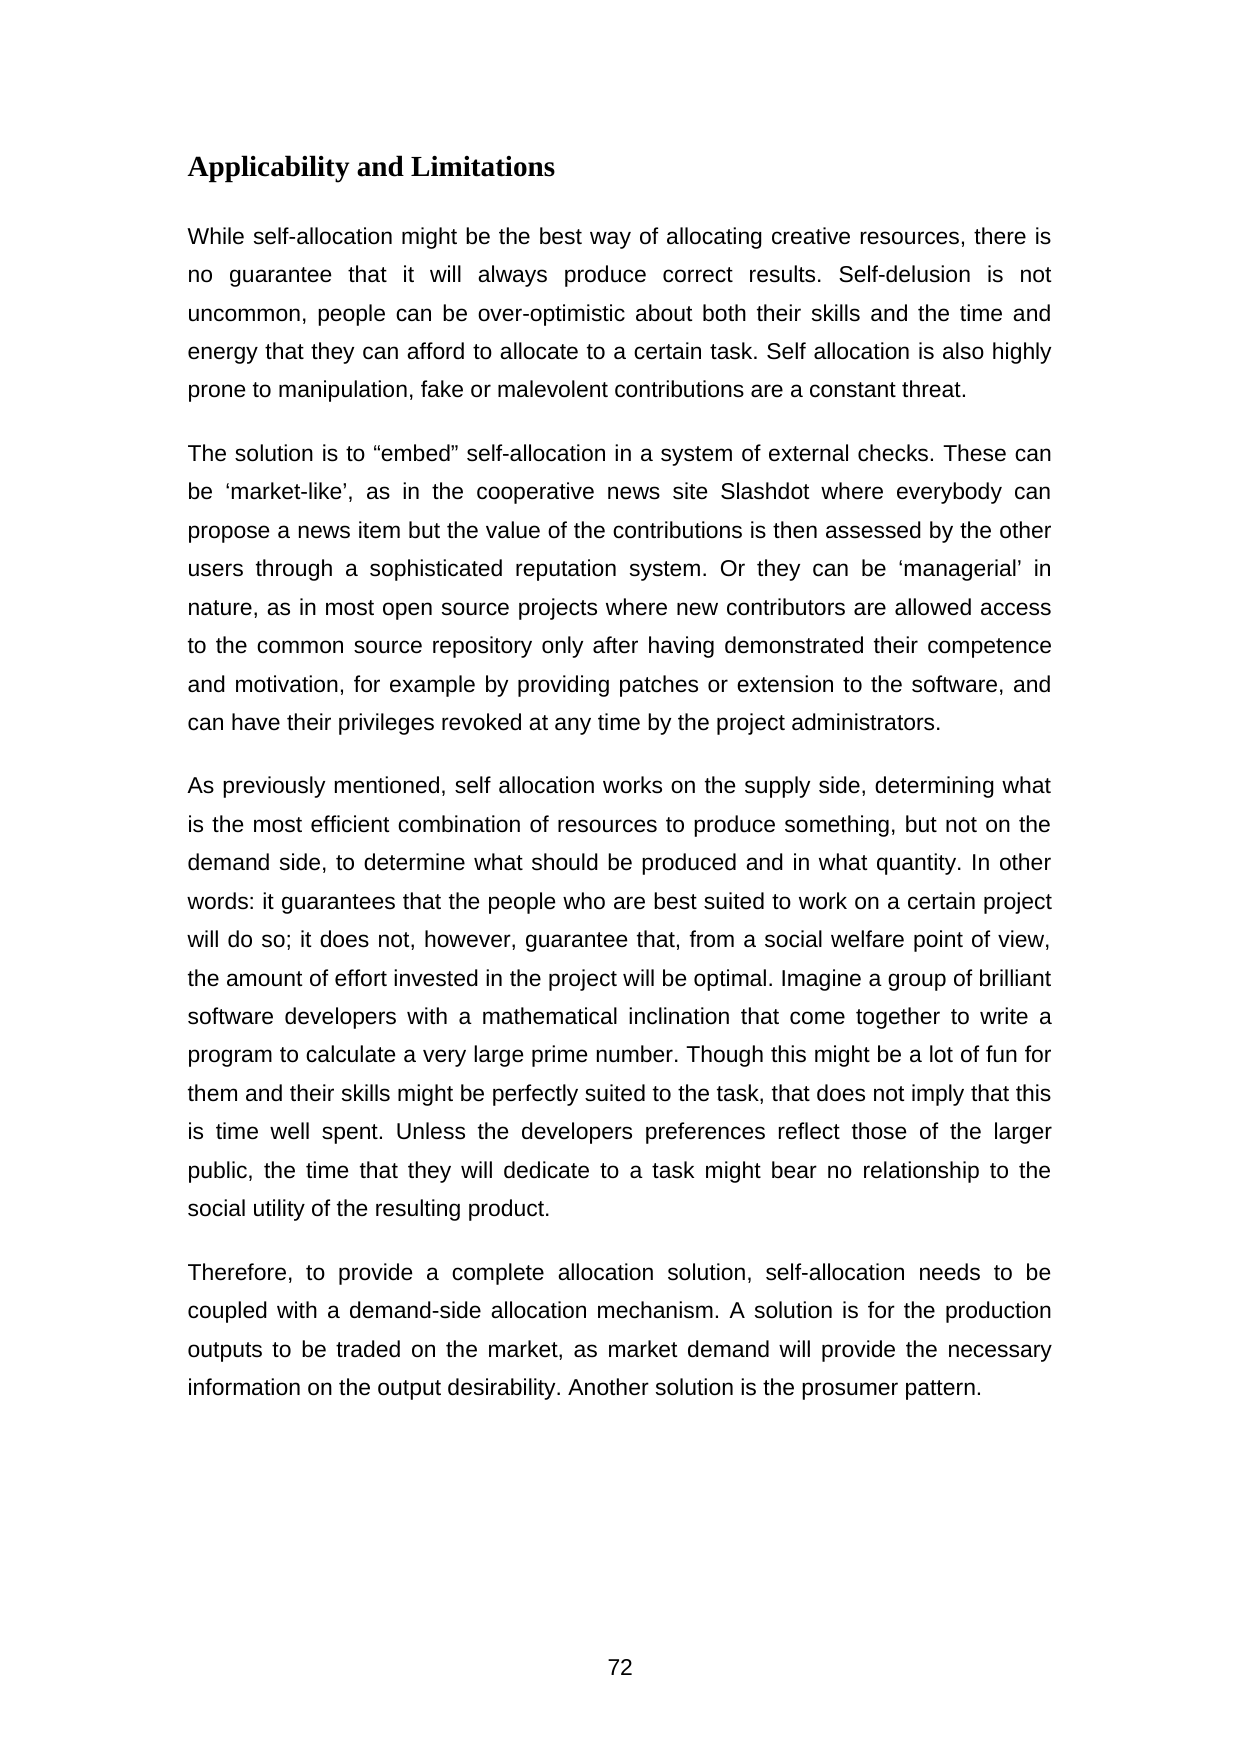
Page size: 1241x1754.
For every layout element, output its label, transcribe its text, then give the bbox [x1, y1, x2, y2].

text While self-allocation might be the best way of allocating creative resources, there is no guarantee that it will always produce correct results. Self-delusion is not uncommon, people can be over-optimistic about both their skills and the time and energy that they can afford to allocate to a certain task. Self allocation is also highly prone to manipulation, fake or malevolent contributions are a constant threat. [187, 223, 1053, 403]
subtitle Applicability and Limitations [187, 150, 1053, 182]
text The solution is to “embed” self-allocation in a system of external checks. These can be ‘market-like’, as in the cooperative news site Slashdot where everybody can propose a news item but the value of the contributions is then assessed by the other users through a sophisticated reputation system. Or they can be ‘managerial’ in nature, as in most open source projects where new contributors are allowed access to the common source repository only after having demonstrated their competence and motivation, for example by providing patches or extension to the software, and can have their privileges revoked at any time by the project administrators. [187, 441, 1053, 735]
text Therefore, to provide a complete allocation solution, self-allocation needs to be coupled with a demand-side allocation mechanism. A solution is for the production outputs to be traded on the market, as market demand will provide the necessary information on the output desirability. Another solution is the prosumer pattern. [187, 1259, 1053, 1400]
text As previously mentioned, self allocation works on the supply side, determining what is the most efficient combination of resources to produce something, but not on the demand side, to determine what should be produced and in what quantity. In other words: it guarantees that the people who are best suited to work on a certain project will do so; it does not, however, guarantee that, from a social welfare point of view, the amount of effort invested in the project will be optimal. Imagine a group of brilliant software developers with a mathematical inclination that come together to write a program to calculate a very large prime number. Though this might be a lot of fun for them and their skills might be perfectly suited to the task, that does not imply that this is time well spent. Unless the developers preferences reflect those of the larger public, the time that they will dedicate to a task might bear no relationship to the social utility of the resulting product. [187, 773, 1053, 1222]
